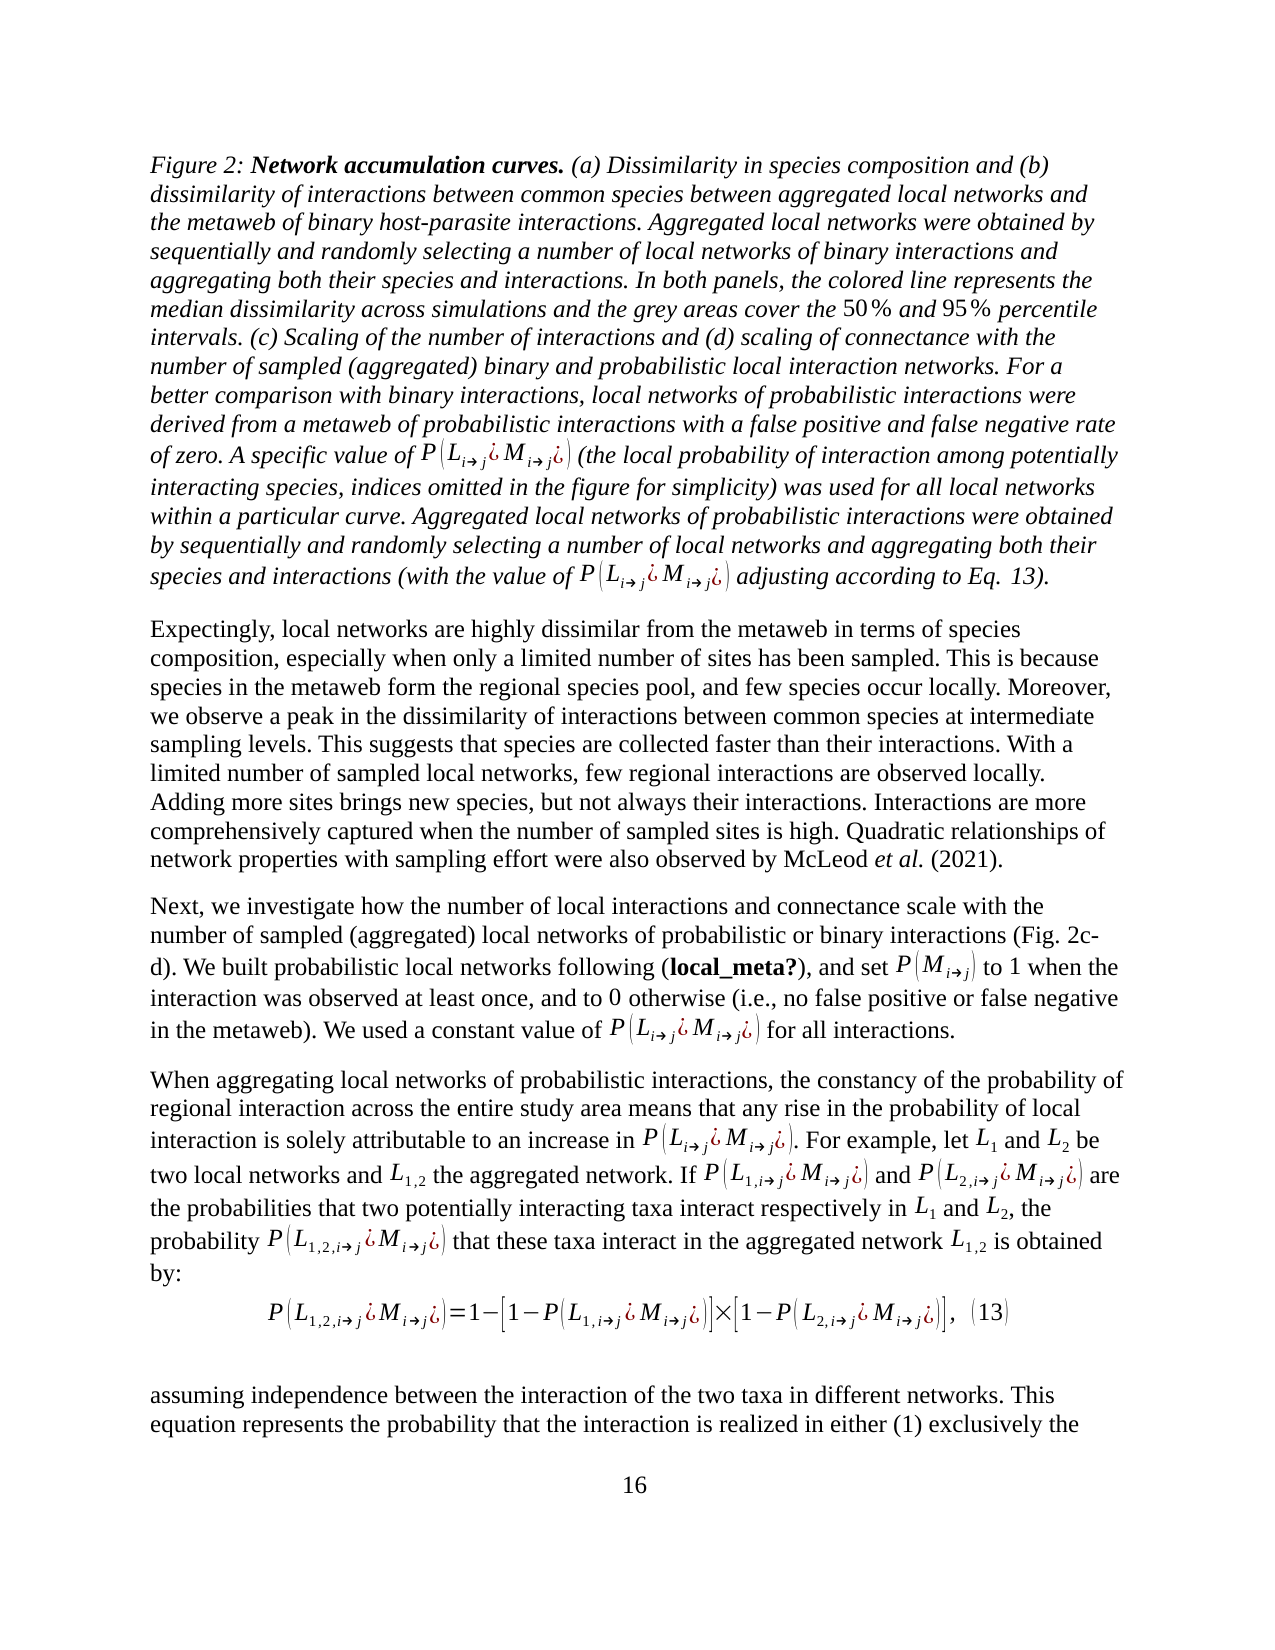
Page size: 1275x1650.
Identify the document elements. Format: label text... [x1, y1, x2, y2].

text Expectingly, local networks are highly dissimilar from the metaweb in terms of species composition, especially when only a limited number of sites has been sampled. This is because species in the metaweb form the regional species pool, and few species occur locally. Moreover, we observe a peak in the dissimilarity of interactions between common species at intermediate sampling levels. This suggests that species are collected faster than their interactions. With a limited number of sampled local networks, few regional interactions are observed locally. Adding more sites brings new species, but not always their interactions. Interactions are more comprehensively captured when the number of sampled sites is high. Quadratic relationships of network properties with sampling effort were also observed by McLeod et al. (2021). [150, 614, 1125, 873]
text Figure 2: Network accumulation curves. (a) Dissimilarity in species composition and (b) dissimilarity of interactions between common species between aggregated local networks and the metaweb of binary host-parasite interactions. Aggregated local networks were obtained by sequentially and randomly selecting a number of local networks of binary interactions and aggregating both their species and interactions. In both panels, the colored line represents the median dissimilarity across simulations and the grey areas cover the and percentile intervals. (c) Scaling of the number of interactions and (d) scaling of connectance with the number of sampled (aggregated) binary and probabilistic local interaction networks. For a better comparison with binary interactions, local networks of probabilistic interactions were derived from a metaweb of probabilistic interactions with a false positive and false negative rate of zero. A specific value of (the local probability of interaction among potentially interacting species, indices omitted in the figure for simplicity) was used for all local networks within a particular curve. Aggregated local networks of probabilistic interactions were obtained by sequentially and randomly selecting a number of local networks and aggregating both their species and interactions (with the value of adjusting according to Eq. 13). [150, 150, 1125, 593]
text assuming independence between the interaction of the two taxa in different networks. This equation represents the probability that the interaction is realized in either (1) exclusively the [150, 1380, 1125, 1438]
text When aggregating local networks of probabilistic interactions, the constancy of the probability of regional interaction across the entire study area means that any rise in the probability of local interaction is solely attributable to an increase in . For example, let and be two local networks and the aggregated network. If and are the probabilities that two potentially interacting taxa interact respectively in and , the probability that these taxa interact in the aggregated network is obtained by: [150, 1065, 1125, 1286]
text Next, we investigate how the number of local interactions and connectance scale with the number of sampled (aggregated) local networks of probabilistic or binary interactions (Fig. 2c-d). We built probabilistic local networks following (local_meta?), and set to when the interaction was observed at least once, and to otherwise (i.e., no false positive or false negative in the metaweb). We used a constant value of for all interactions. [150, 891, 1125, 1047]
